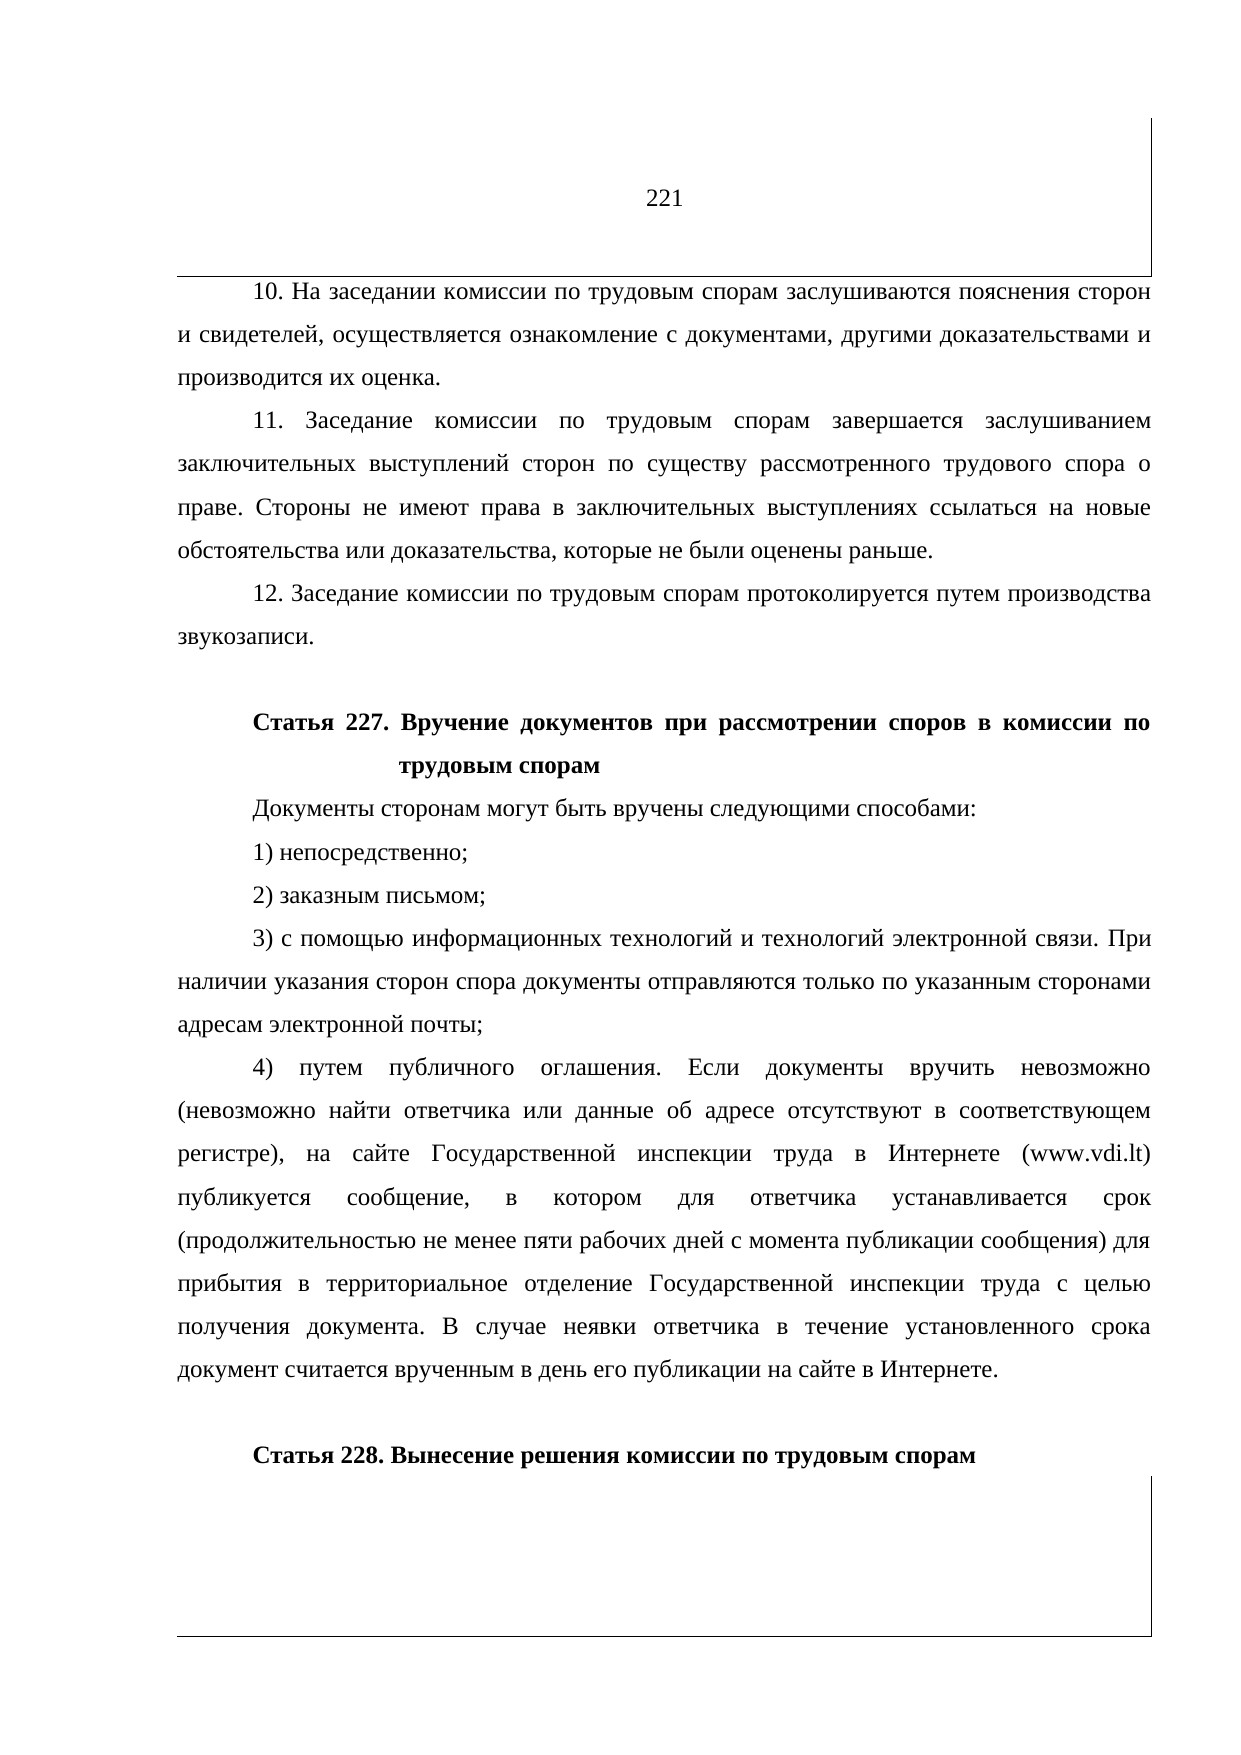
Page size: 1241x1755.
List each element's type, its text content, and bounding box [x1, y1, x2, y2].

text 10. На заседании комиссии по трудовым спорам заслушиваются пояснения сторон и свидетелей, осуществляется ознакомление с документами, другими доказательствами и производится их оценка. [177, 276, 1152, 391]
text 12. Заседание комиссии по трудовым спорам протоколируется путем производства звукозаписи. [177, 578, 1152, 650]
text 4) путем публичного оглашения. Если документы вручить невозможно (невозможно найти ответчика или данные об адресе отсутствуют в соответствующем регистре), на сайте Государственной инспекции труда в Интернете (www.vdi.lt) публикуется сообщение, в котором для ответчика устанавливается срок (продолжительностью не менее пяти рабочих дней с момента публикации сообщения) для прибытия в территориальное отделение Государственной инспекции труда с целью получения документа. В случае неявки ответчика в течение установленного срока документ считается врученным в день его публикации на сайте в Интернете. [177, 1052, 1152, 1383]
text 2) заказным письмом; [177, 880, 1152, 908]
text 3) с помощью информационных технологий и технологий электронной связи. При наличии указания сторон спора документы отправляются только по указанным сторонами адресам электронной почты; [177, 923, 1152, 1038]
text Документы сторонам могут быть вручены следующими способами: [177, 793, 1152, 822]
text 11. Заседание комиссии по трудовым спорам завершается заслушиванием заключительных выступлений сторон по существу рассмотренного трудового спора о праве. Стороны не имеют права в заключительных выступлениях ссылаться на новые обстоятельства или доказательства, которые не были оценены раньше. [177, 405, 1152, 563]
text 1) непосредственно; [177, 837, 1152, 865]
subtitle Статья 227. Вручение документов при рассмотрении споров в комиссии по трудовым спорам [252, 707, 1152, 779]
subtitle Статья 228. Вынесение решения комиссии по трудовым спорам [177, 1440, 1152, 1469]
